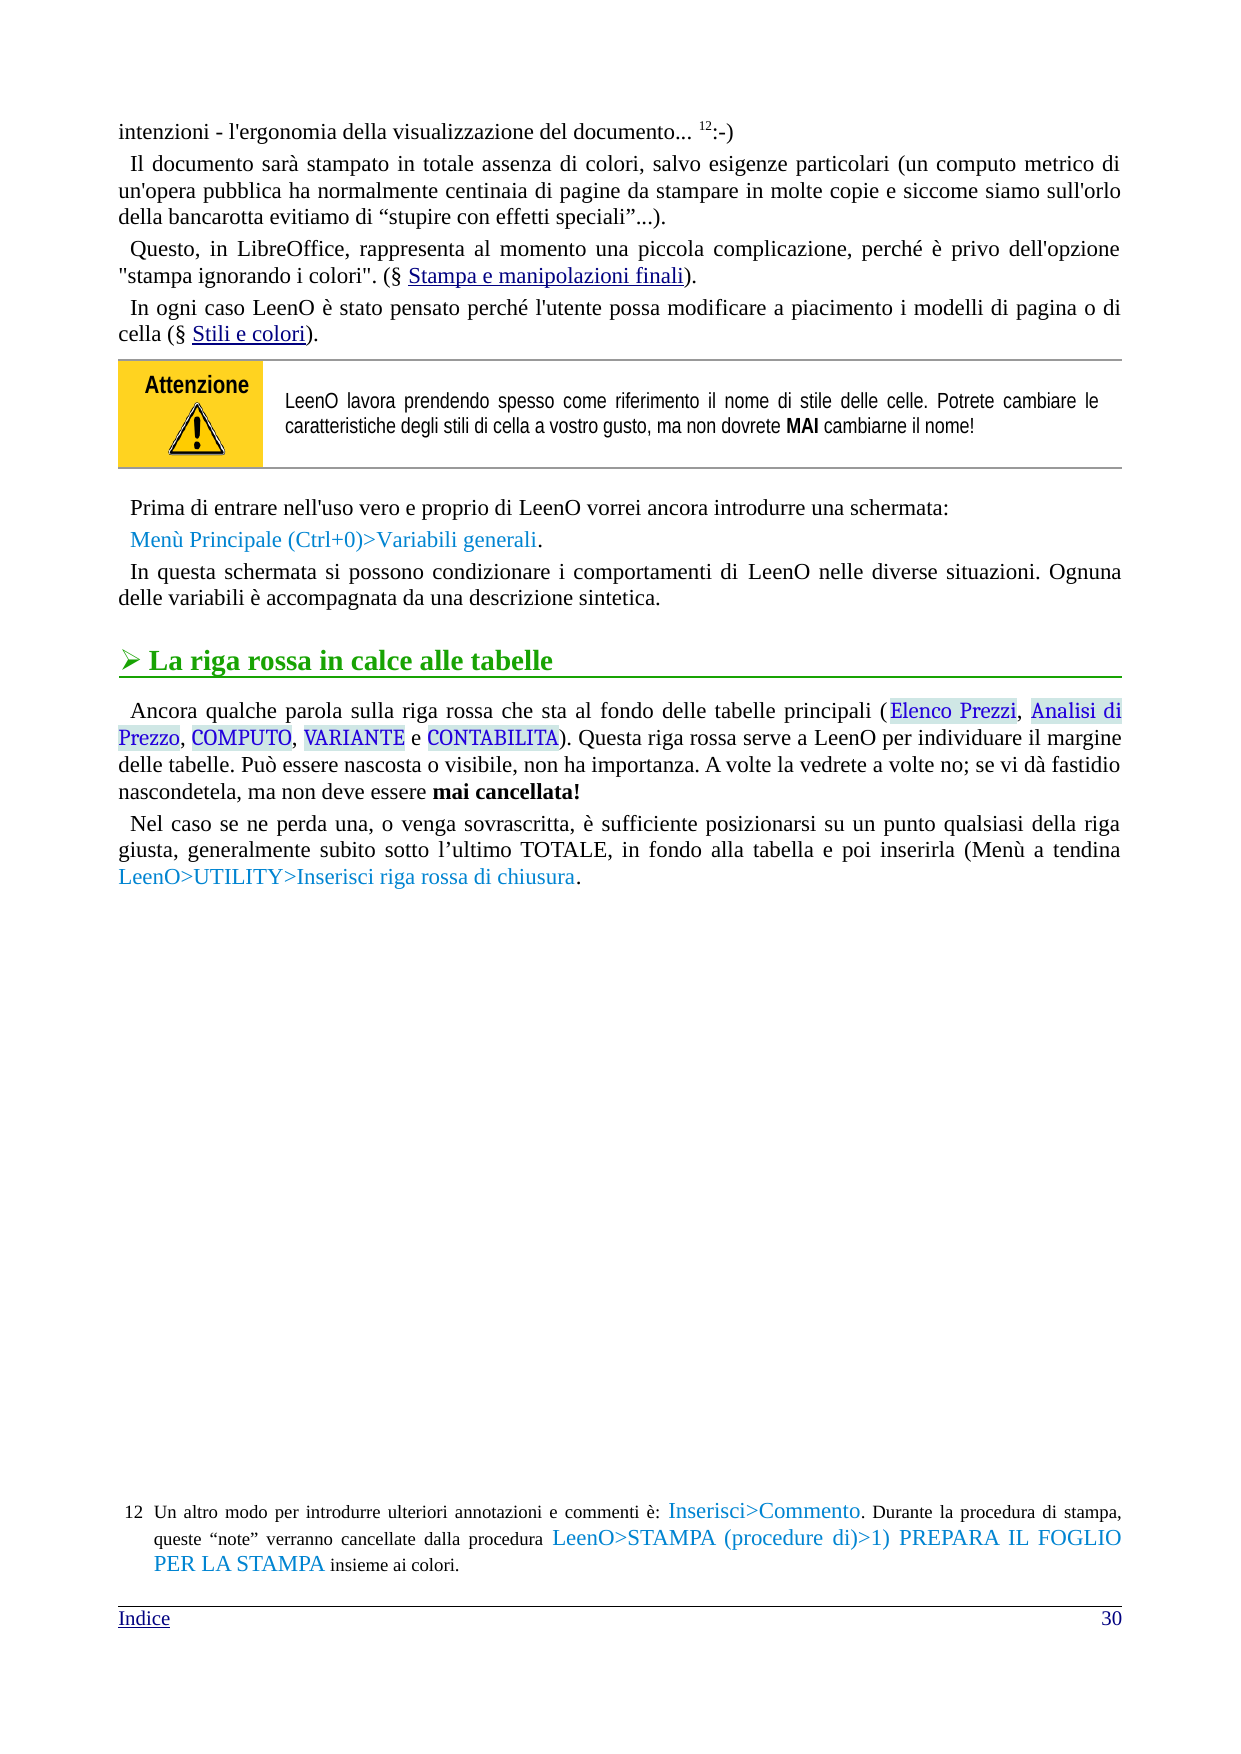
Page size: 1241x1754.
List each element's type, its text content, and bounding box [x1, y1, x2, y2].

text Un altro modo per introdurre ulteriori annotazioni e commenti è: Inserisci>Commento. Durante la procedura di stampa, queste “note” verranno cancellate dalla procedura LeenO>STAMPA (procedure di)>1) PREPARA IL FOGLIO PER LA STAMPA insieme ai colori. [124, 1497, 1122, 1576]
table_header LeenO lavora prendendo spesso come riferimento il nome di stile delle celle. Potrete cambiare le caratteristiche degli stili di cella a vostro gusto, ma non dovrete MAI cambiarne il nome! [264, 361, 1122, 467]
text In questa schermata si possono condizionare i comportamenti di LeenO nelle diverse situazioni. Ognuna delle variabili è accompagnata da una descrizione sintetica. [118, 558, 1122, 611]
text Prima di entrare nell'uso vero e proprio di LeenO vorrei ancora introdurre una schermata: [118, 493, 1122, 520]
table_header Attenzione [118, 361, 263, 467]
picture [164, 398, 229, 459]
text Menù Principale (Ctrl+0)>Variabili generali. [118, 526, 1122, 552]
text Nel caso se ne perda una, o venga sovrascritta, è sufficiente posizionarsi su un punto qualsiasi della riga giusta, generalmente subito sotto l’ultimo TOTALE, in fondo alla tabella e poi inserirla (Menù a tendina LeenO>UTILITY>Inserisci riga rossa di chiusura. [118, 810, 1122, 889]
text In ogni caso LeenO è stato pensato perché l'utente possa modificare a piacimento i modelli di pagina o di cella (§ Stili e colori). [118, 294, 1122, 347]
text Questo, in LibreOffice, rappresenta al momento una piccola complicazione, perché è privo dell'opzione "stampa ignorando i colori". (§ Stampa e manipolazioni finali). [118, 235, 1122, 288]
text Ancora qualche parola sulla riga rossa che sta al fondo delle tabelle principali (Elenco Prezzi, Analisi di Prezzo, COMPUTO, VARIANTE e CONTABILITA). Questa riga rossa serve a LeenO per individuare il margine delle tabelle. Può essere nascosta o visibile, non ha importanza. A volte la vedrete a volte no; se vi dà fastidio nascondetela, ma non deve essere mai cancellata! [118, 697, 1122, 804]
text Il documento sarà stampato in totale assenza di colori, salvo esigenze particolari (un computo metrico di un'opera pubblica ha normalmente centinaia di pagine da stampare in molte copie e siccome siamo sull'orlo della bancarotta evitiamo di “stupire con effetti speciali”...). [118, 150, 1122, 229]
subtitle La riga rossa in calce alle tabelle [119, 643, 1122, 676]
text intenzioni - l'ergonomia della visualizzazione del documento... :-) [118, 118, 1122, 144]
